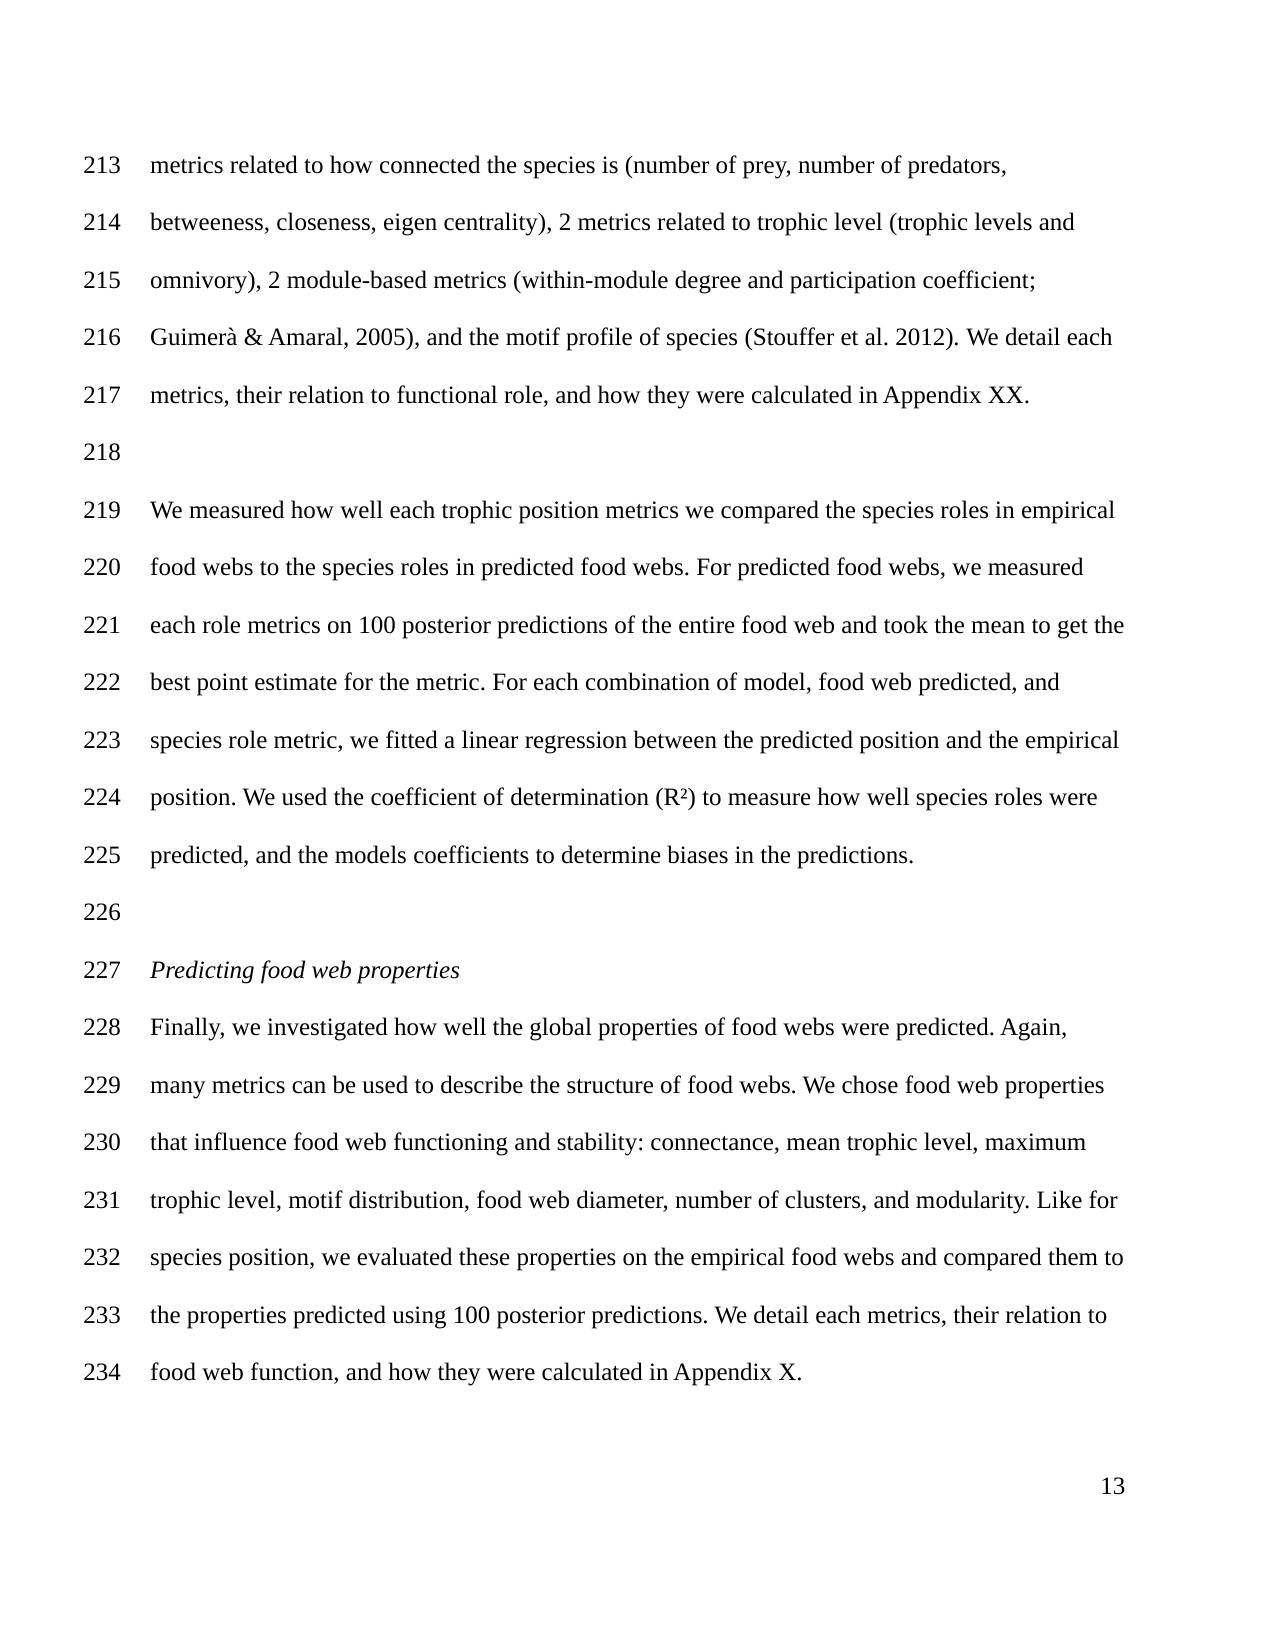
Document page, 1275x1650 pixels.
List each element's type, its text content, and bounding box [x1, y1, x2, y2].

text We measured how well each trophic position metrics we compared the species roles in empirical food webs to the species roles in predicted food webs. For predicted food webs, we measured each role metrics on 100 posterior predictions of the entire food web and took the mean to get the best point estimate for the metric. For each combination of model, food web predicted, and species role metric, we fitted a linear regression between the predicted position and the empirical position. We used the coefficient of determination (R²) to measure how well species roles were predicted, and the models coefficients to determine biases in the predictions. [150, 495, 1125, 869]
text Predicting food web properties [150, 955, 1125, 984]
text Finally, we investigated how well the global properties of food webs were predicted. Again, many metrics can be used to describe the structure of food webs. We chose food web properties that influence food web functioning and stability: connectance, mean trophic level, maximum trophic level, motif distribution, food web diameter, number of clusters, and modularity. Like for species position, we evaluated these properties on the empirical food webs and compared them to the properties predicted using 100 posterior predictions. We detail each metrics, their relation to food web function, and how they were calculated in Appendix X. [150, 1012, 1125, 1386]
text metrics related to how connected the species is (number of prey, number of predators, betweeness, closeness, eigen centrality), 2 metrics related to trophic level (trophic levels and omnivory), 2 module-based metrics (within-module degree and participation coefficient; Guimerà & Amaral, 2005), and the motif profile of species (Stouffer et al. 2012). We detail each metrics, their relation to functional role, and how they were calculated in Appendix XX. [150, 150, 1125, 409]
